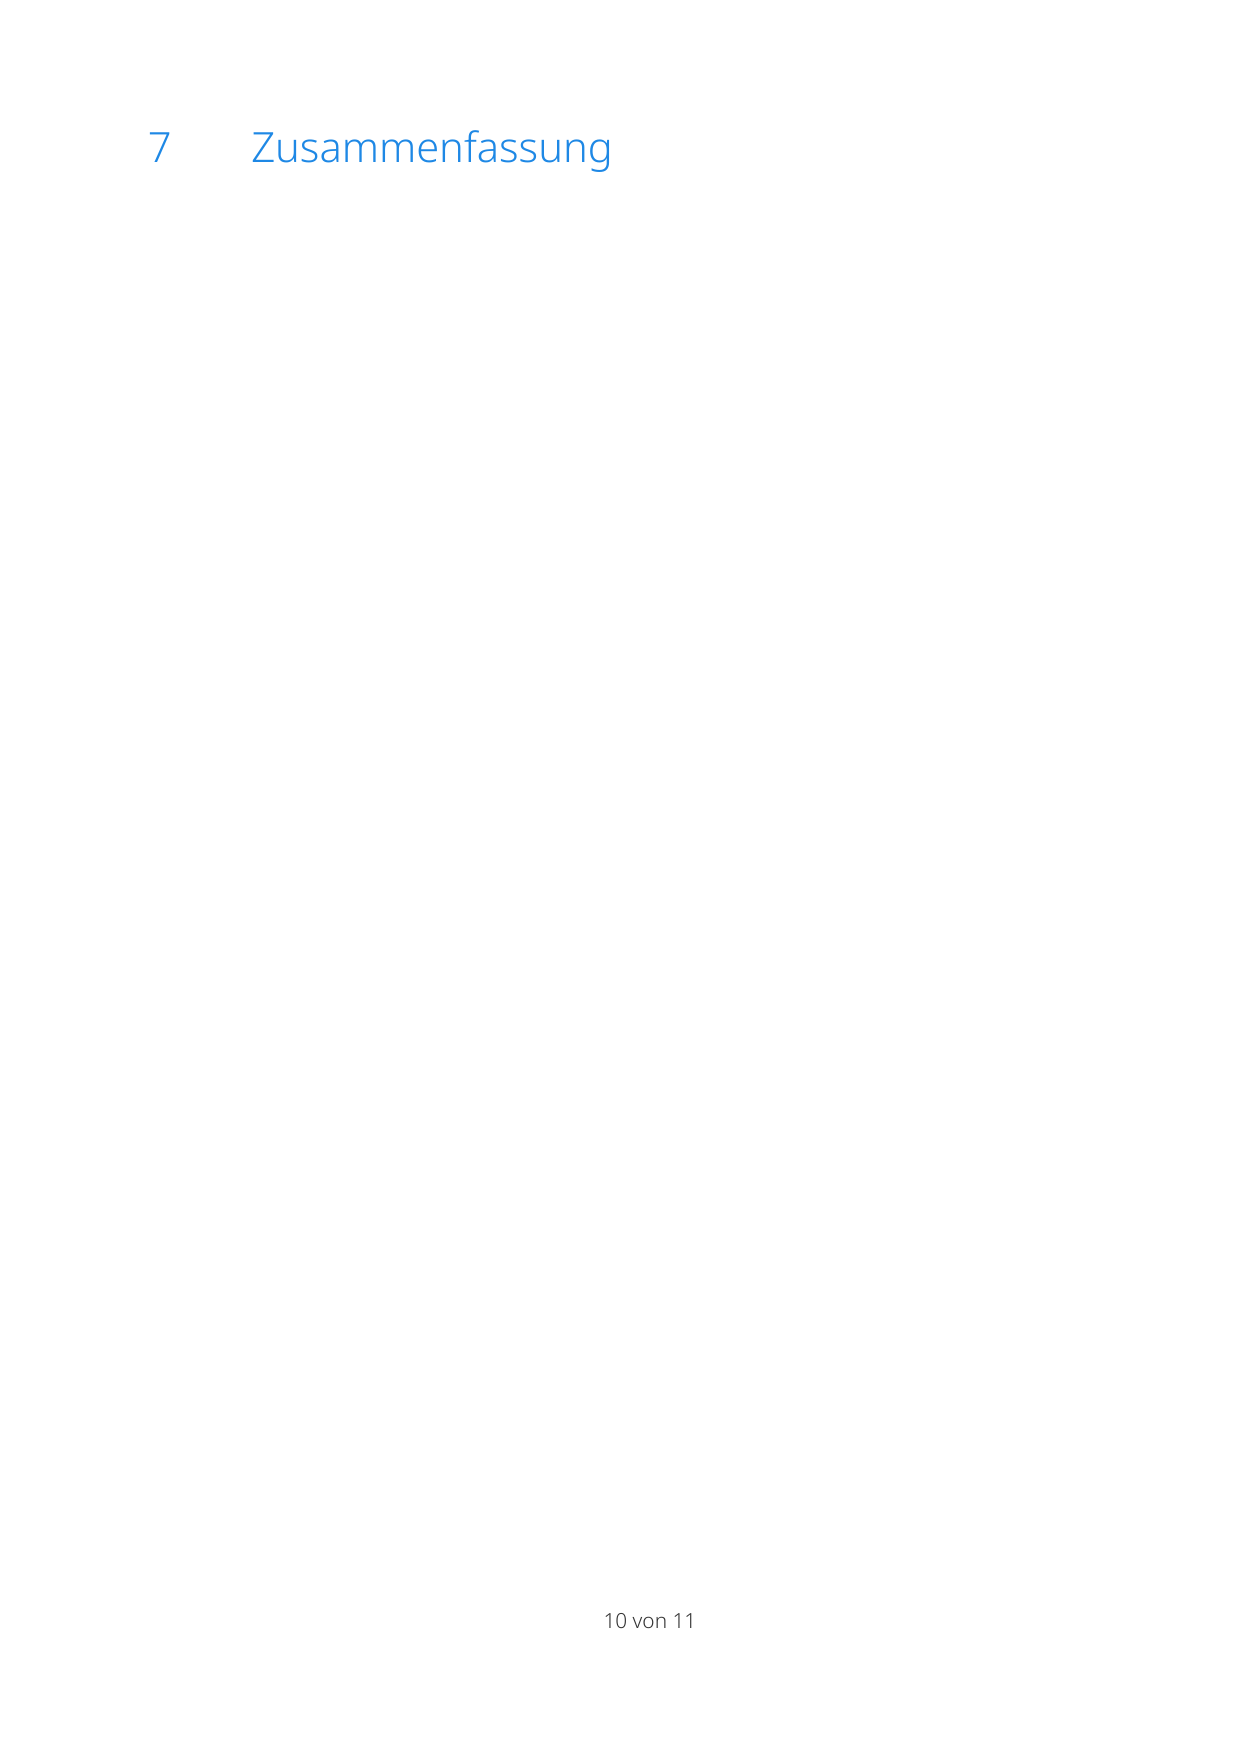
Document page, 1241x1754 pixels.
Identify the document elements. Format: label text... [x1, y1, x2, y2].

subtitle Zusammenfassung [148, 118, 1093, 175]
